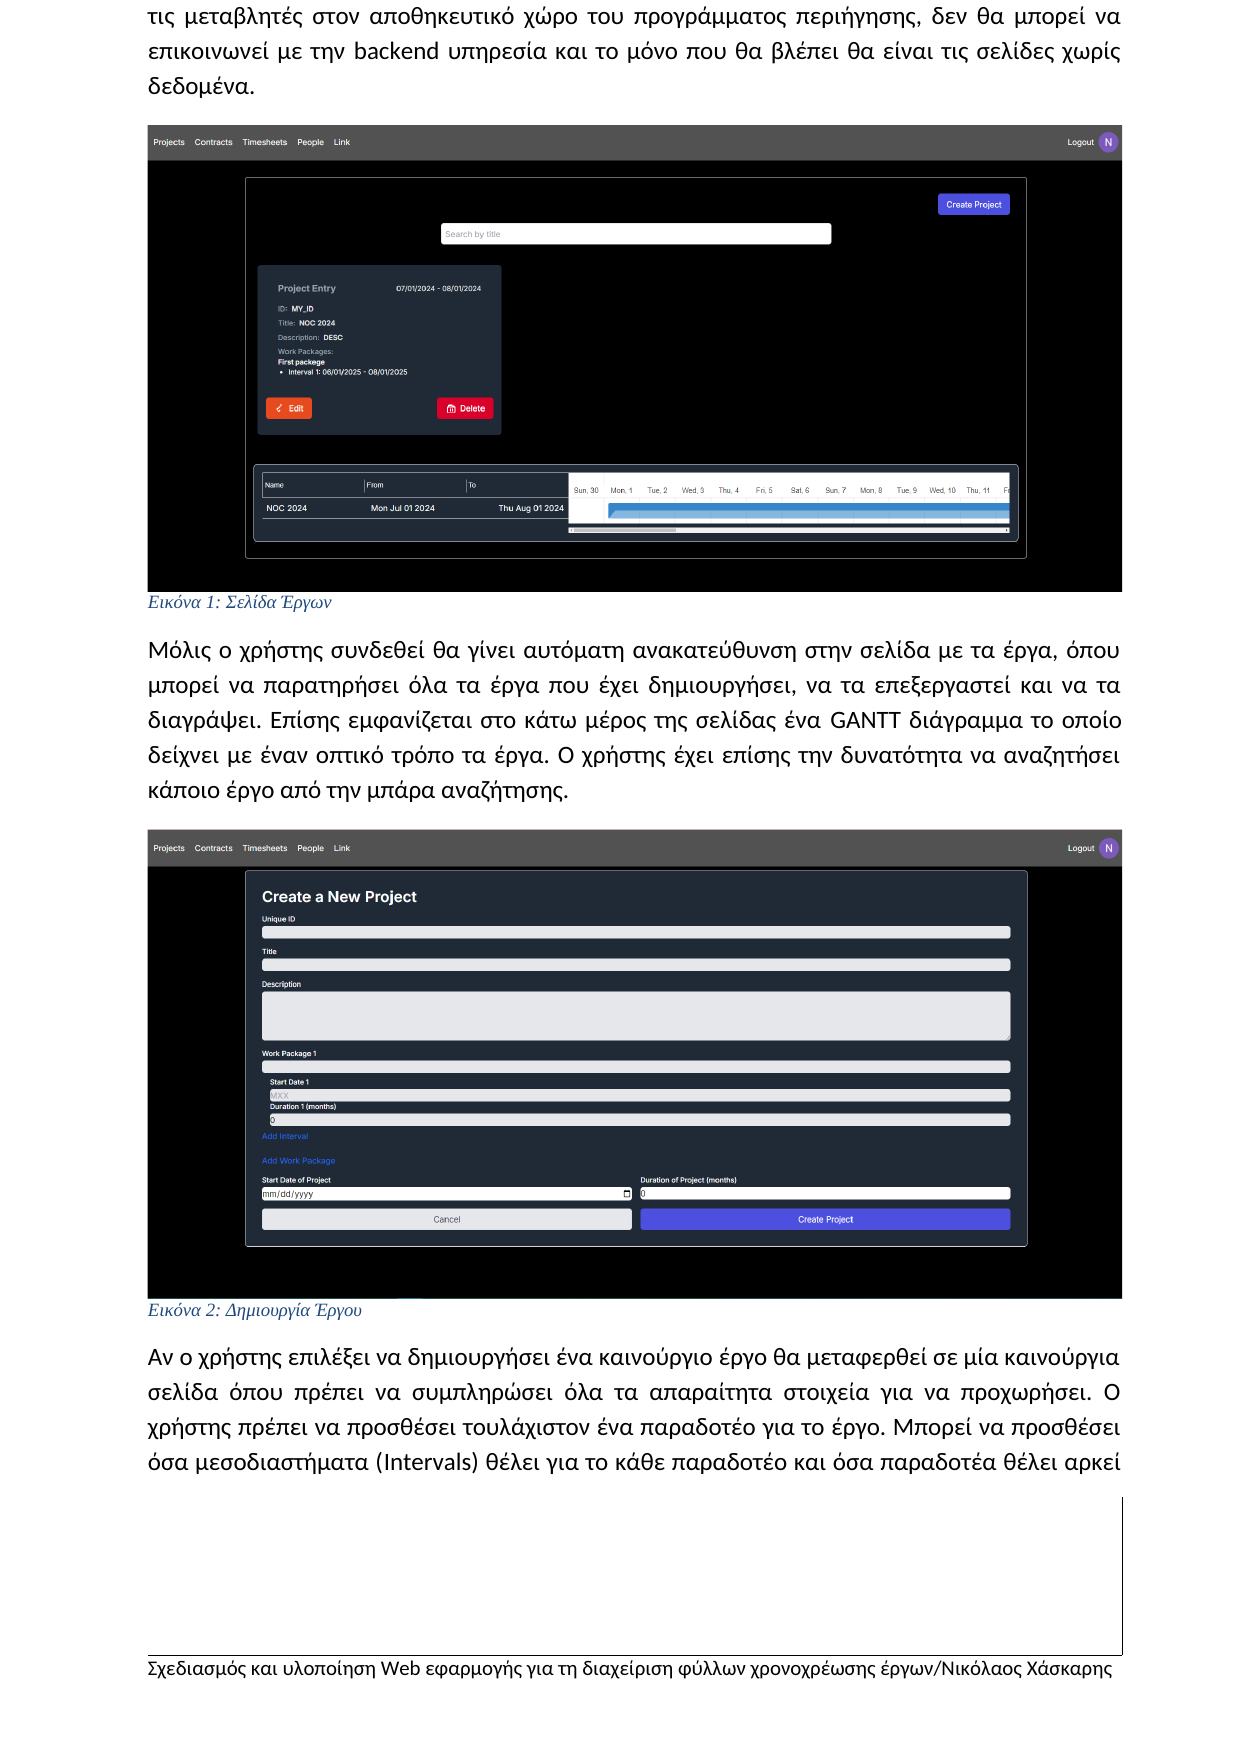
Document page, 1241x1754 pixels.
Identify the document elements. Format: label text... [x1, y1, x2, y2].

text Εικόνα 1: Σελίδα Έργων [148, 592, 1122, 613]
text Μόλις ο χρήστης συνδεθεί θα γίνει αυτόματη ανακατεύθυνση στην σελίδα με τα έργα, όπου μπορεί να παρατηρήσει όλα τα έργα που έχει δημιουργήσει, να τα επεξεργαστεί και να τα διαγράψει. Επίσης εμφανίζεται στο κάτω μέρος της σελίδας ένα GANTT διάγραμμα το οποίο δείχνει με έναν οπτικό τρόπο τα έργα. Ο χρήστης έχει επίσης την δυνατότητα να αναζητήσει κάποιο έργο από την μπάρα αναζήτησης. [148, 634, 1122, 804]
text τις μεταβλητές στον αποθηκευτικό χώρο του προγράμματος περιήγησης, δεν θα μπορεί να επικοινωνεί με την backend υπηρεσία και το μόνο που θα βλέπει θα είναι τις σελίδες χωρίς δεδομένα. [148, 0, 1122, 101]
text Αν ο χρήστης επιλέξει να δημιουργήσει ένα καινούργιο έργο θα μεταφερθεί σε μία καινούργια σελίδα όπου πρέπει να συμπληρώσει όλα τα απαραίτητα στοιχεία για να προχωρήσει. Ο χρήστης πρέπει να προσθέσει τουλάχιστον ένα παραδοτέο για το έργο. Μπορεί να προσθέσει όσα μεσοδιαστήματα (Intervals) θέλει για το κάθε παραδοτέο και όσα παραδοτέα θέλει αρκεί [148, 1341, 1122, 1476]
text Εικόνα 2: Δημιουργία Έργου [148, 1299, 1122, 1320]
